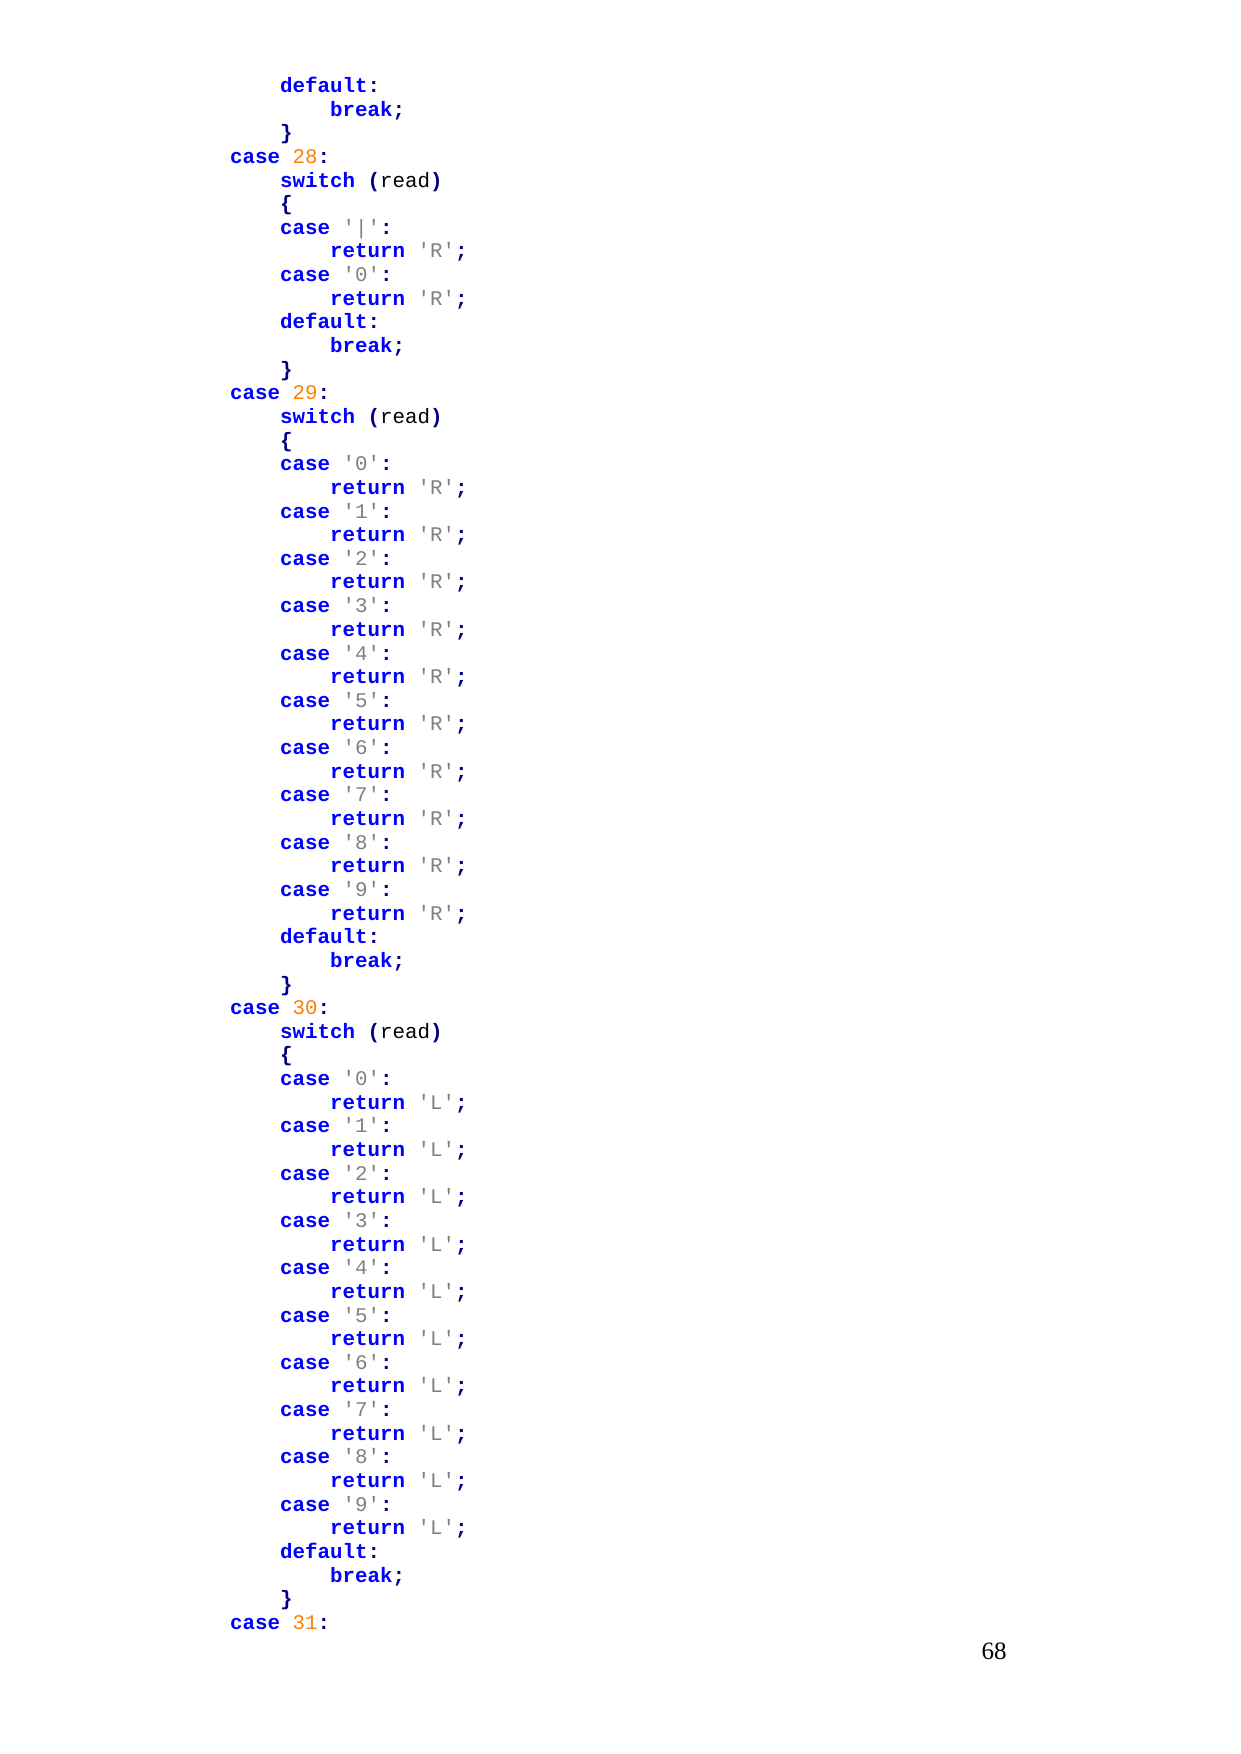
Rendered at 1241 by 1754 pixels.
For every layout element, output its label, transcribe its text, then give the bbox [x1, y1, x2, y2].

text default: [180, 75, 1006, 99]
text case '0': [180, 453, 1006, 477]
text return 'L'; [180, 1470, 1006, 1494]
text return 'L'; [180, 1423, 1006, 1446]
text case 31: [180, 1612, 1006, 1636]
text return 'R'; [180, 288, 1006, 311]
text return 'L'; [180, 1092, 1006, 1115]
text return 'L'; [180, 1328, 1006, 1352]
text return 'R'; [180, 713, 1006, 737]
text case '0': [180, 1068, 1006, 1092]
text return 'L'; [180, 1234, 1006, 1257]
text return 'L'; [180, 1139, 1006, 1163]
text return 'L'; [180, 1186, 1006, 1210]
text case '4': [180, 642, 1006, 666]
text } [180, 122, 1006, 146]
text return 'R'; [180, 666, 1006, 690]
text return 'R'; [180, 241, 1006, 264]
text switch (read) [180, 169, 1006, 193]
text case '7': [180, 1399, 1006, 1423]
text break; [180, 950, 1006, 973]
text break; [180, 1565, 1006, 1588]
text { [180, 1044, 1006, 1068]
text return 'R'; [180, 903, 1006, 926]
text case '6': [180, 1352, 1006, 1376]
text default: [180, 311, 1006, 335]
text case '|': [180, 217, 1006, 241]
text return 'R'; [180, 808, 1006, 832]
text return 'R'; [180, 619, 1006, 642]
text break; [180, 335, 1006, 359]
text case '6': [180, 737, 1006, 761]
text } [180, 359, 1006, 382]
text case '9': [180, 879, 1006, 903]
text return 'R'; [180, 855, 1006, 879]
text default: [180, 1541, 1006, 1565]
text case '1': [180, 501, 1006, 524]
text } [180, 973, 1006, 997]
text case '1': [180, 1115, 1006, 1139]
text return 'L'; [180, 1376, 1006, 1399]
text case '7': [180, 784, 1006, 808]
text case '9': [180, 1494, 1006, 1517]
text case '5': [180, 690, 1006, 713]
text case '4': [180, 1257, 1006, 1281]
text return 'L'; [180, 1281, 1006, 1304]
text case 28: [180, 146, 1006, 169]
text case '3': [180, 1210, 1006, 1234]
text case '2': [180, 1163, 1006, 1186]
text { [180, 193, 1006, 217]
text return 'R'; [180, 524, 1006, 548]
text case '0': [180, 264, 1006, 288]
text { [180, 430, 1006, 453]
text switch (read) [180, 406, 1006, 430]
text case '8': [180, 832, 1006, 855]
text case '5': [180, 1304, 1006, 1328]
text default: [180, 926, 1006, 950]
text return 'R'; [180, 572, 1006, 595]
text return 'R'; [180, 761, 1006, 784]
text return 'R'; [180, 477, 1006, 501]
text case '8': [180, 1446, 1006, 1470]
text switch (read) [180, 1021, 1006, 1044]
text return 'L'; [180, 1517, 1006, 1541]
text case '3': [180, 595, 1006, 619]
text break; [180, 99, 1006, 122]
text case '2': [180, 548, 1006, 572]
text case 29: [180, 382, 1006, 406]
text } [180, 1588, 1006, 1612]
text case 30: [180, 997, 1006, 1021]
